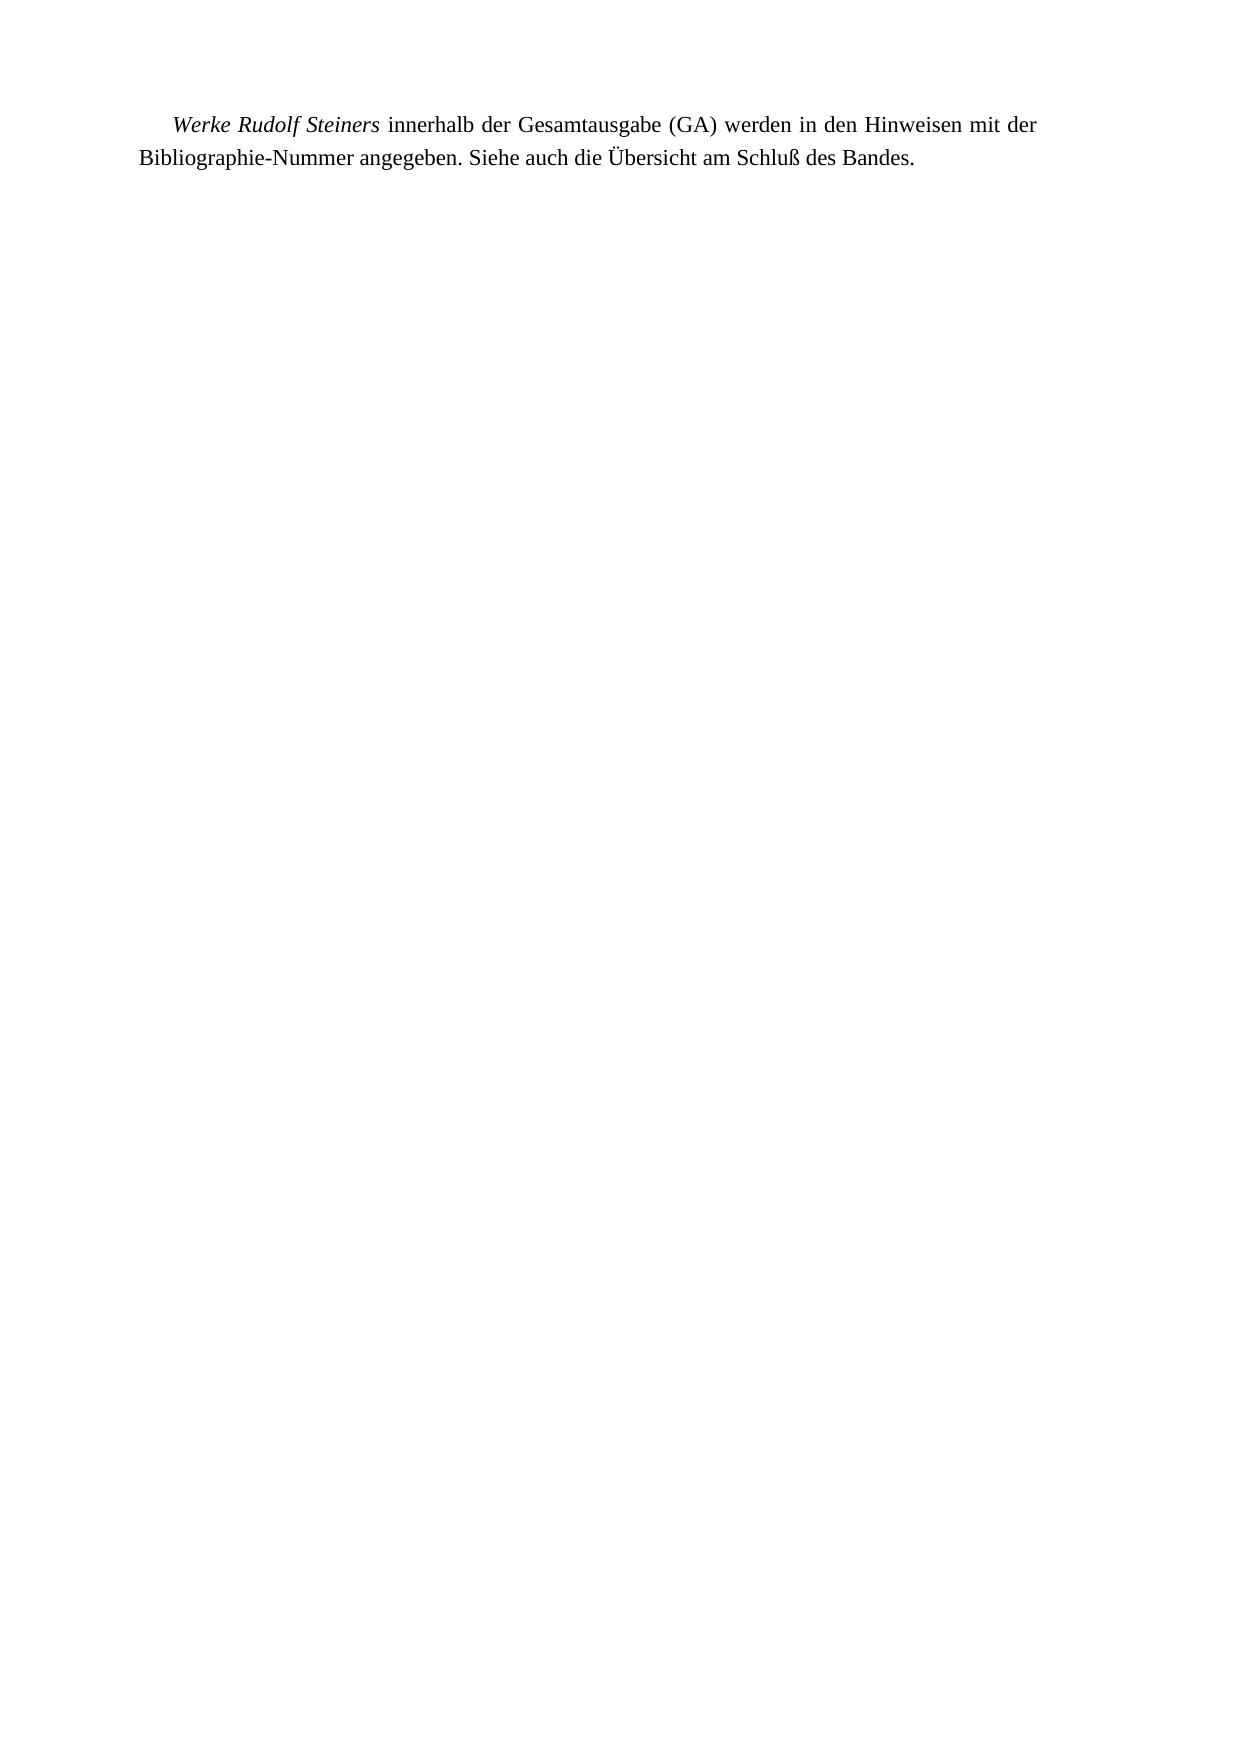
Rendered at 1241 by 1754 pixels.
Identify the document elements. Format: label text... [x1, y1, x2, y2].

text Werke Rudolf Steiners innerhalb der Gesamtausgabe (GA) werden in den Hinweisen mit der Bibliographie-Nummer angegeben. Siehe auch die Übersicht am Schluß des Bandes. [139, 111, 1038, 170]
